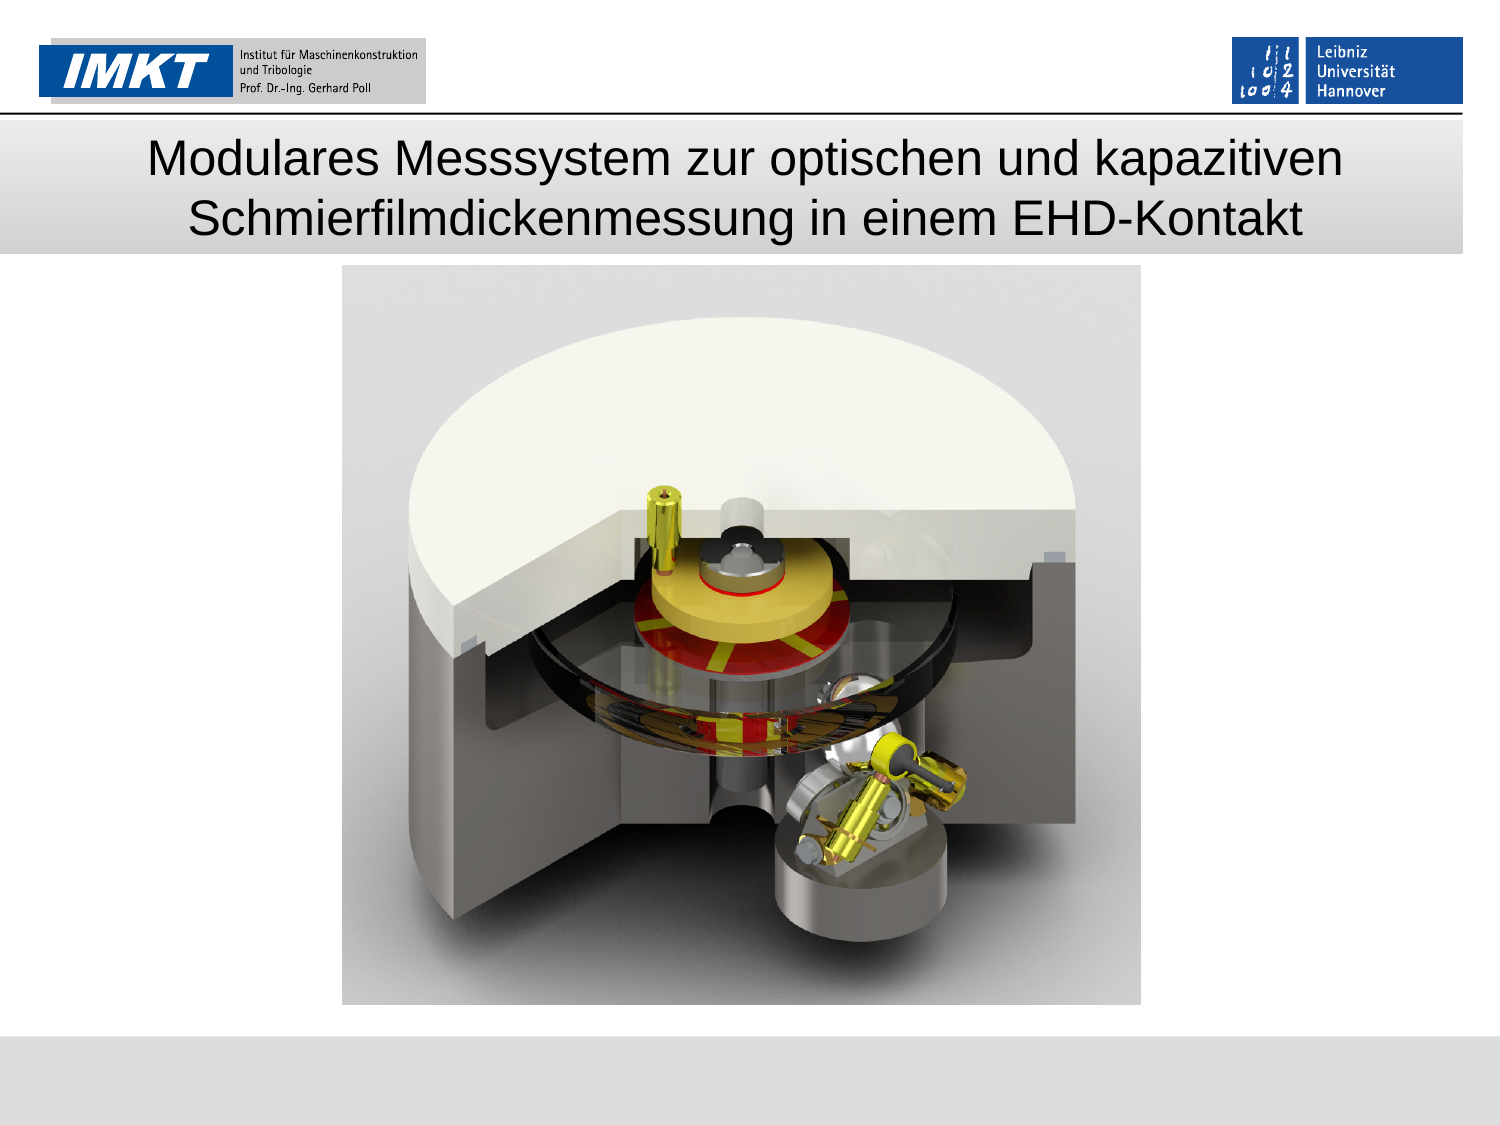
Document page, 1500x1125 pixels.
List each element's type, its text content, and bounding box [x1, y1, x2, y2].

picture [342, 265, 1141, 1006]
title Modulares Messsystem zur optischen und kapazitiven Schmierfilmdickenmessung in einem EHD-Kontakt [0, 120, 1463, 254]
picture [1232, 37, 1463, 104]
